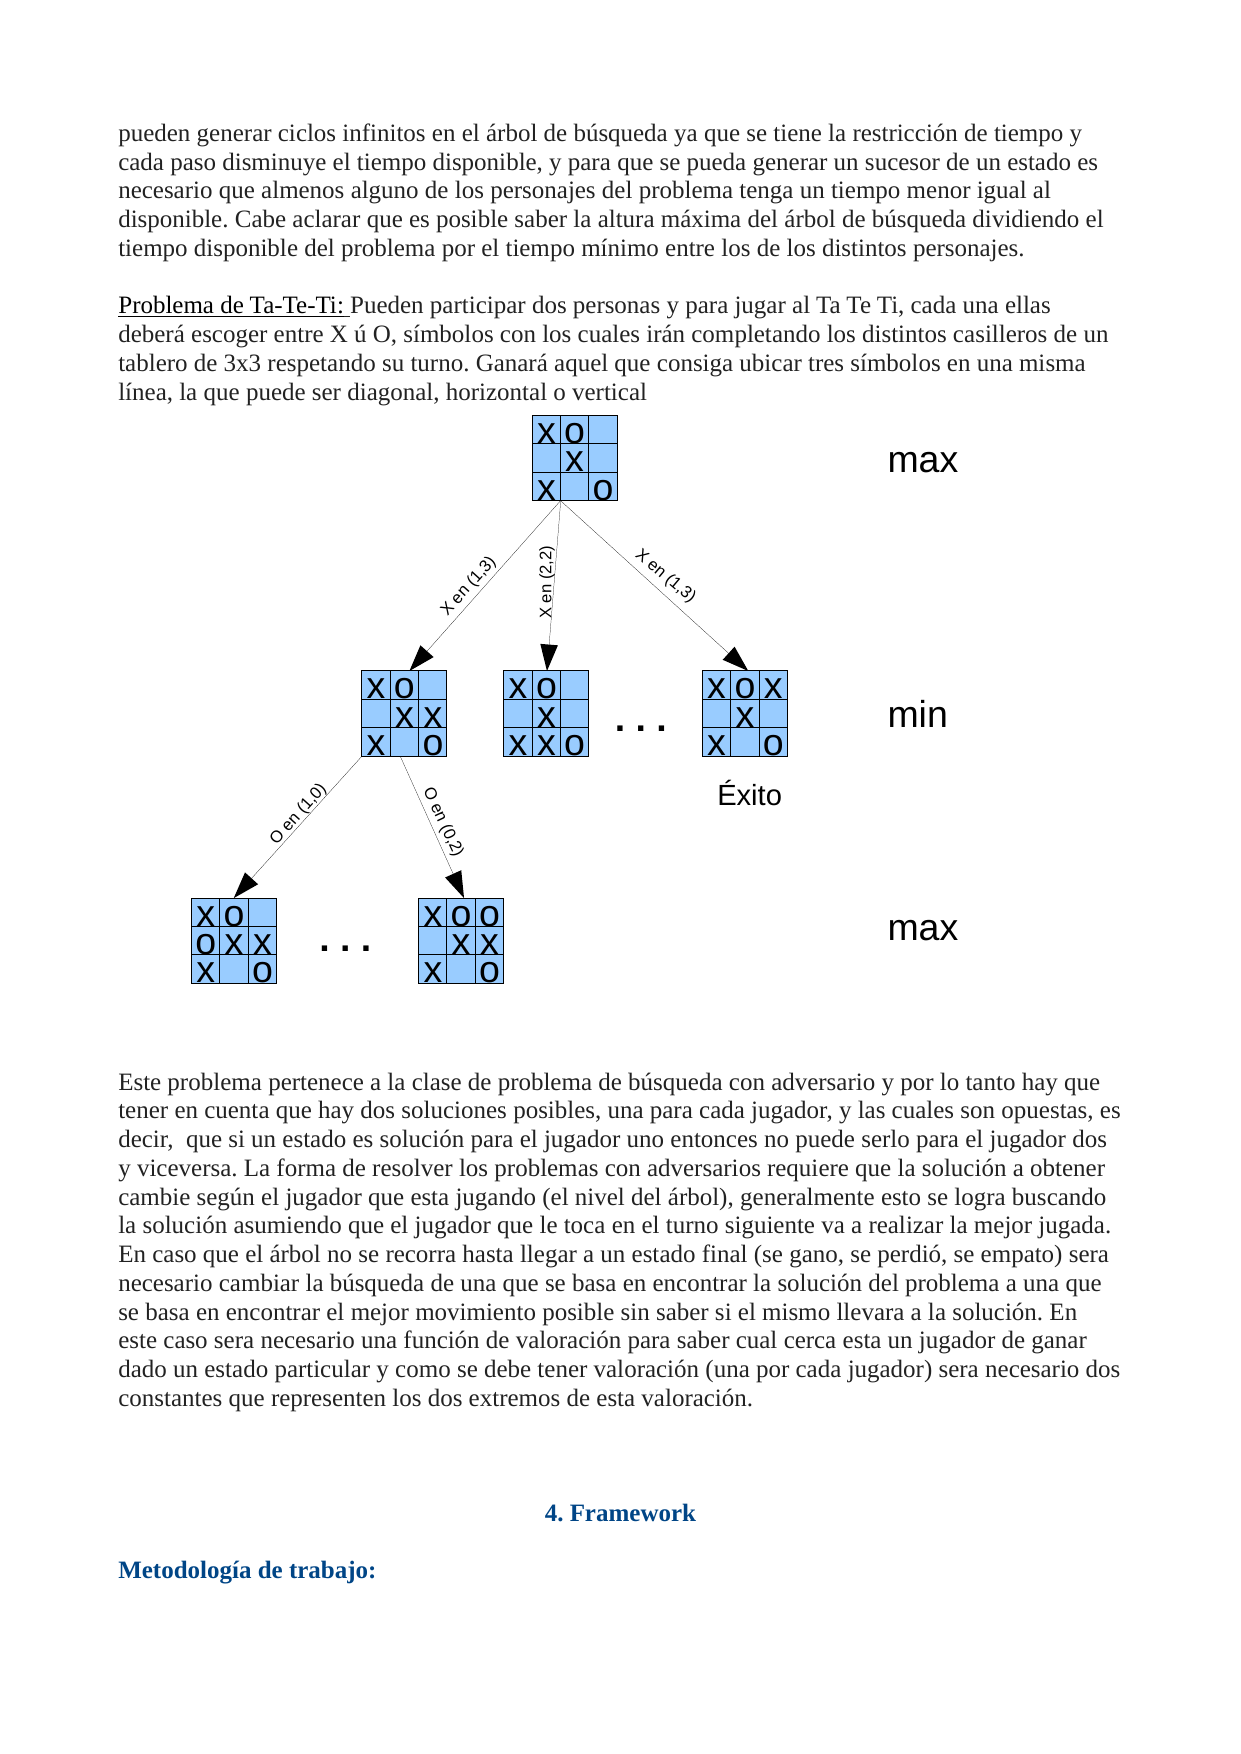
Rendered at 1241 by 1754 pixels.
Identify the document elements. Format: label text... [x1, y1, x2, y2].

text Este problema pertenece a la clase de problema de búsqueda con adversario y por lo tanto hay que tener en cuenta que hay dos soluciones posibles, una para cada jugador, y las cuales son opuestas, es decir, que si un estado es solución para el jugador uno entonces no puede serlo para el jugador dos y viceversa. La forma de resolver los problemas con adversarios requiere que la solución a obtener cambie según el jugador que esta jugando (el nivel del árbol), generalmente esto se logra buscando la solución asumiendo que el jugador que le toca en el turno siguiente va a realizar la mejor jugada. En caso que el árbol no se recorra hasta llegar a un estado final (se gano, se perdió, se empato) sera necesario cambiar la búsqueda de una que se basa en encontrar la solución del problema a una que se basa en encontrar el mejor movimiento posible sin saber si el mismo llevara a la solución. En este caso sera necesario una función de valoración para saber cual cerca esta un jugador de ganar dado un estado particular y como se debe tener valoración (una por cada jugador) sera necesario dos constantes que representen los dos extremos de esta valoración. [118, 1067, 1122, 1412]
text Problema de Ta-Te-Ti: Pueden participar dos personas y para jugar al Ta Te Ti, cada una ellas deberá escoger entre X ú O, símbolos con los cuales irán completando los distintos casilleros de un tablero de 3x3 respetando su turno. Ganará aquel que consiga ubicar tres símbolos en una misma línea, la que puede ser diagonal, horizontal o vertical [118, 291, 1122, 406]
text pueden generar ciclos infinitos en el árbol de búsqueda ya que se tiene la restricción de tiempo y cada paso disminuye el tiempo disponible, y para que se pueda generar un sucesor de un estado es necesario que almenos alguno de los personajes del problema tenga un tiempo menor igual al disponible. Cabe aclarar que es posible saber la altura máxima del árbol de búsqueda dividiendo el tiempo disponible del problema por el tiempo mínimo entre los de los distintos personajes. [118, 118, 1122, 262]
text Metodología de trabajo: [118, 1527, 1122, 1584]
text 4. Framework [118, 1498, 1122, 1527]
